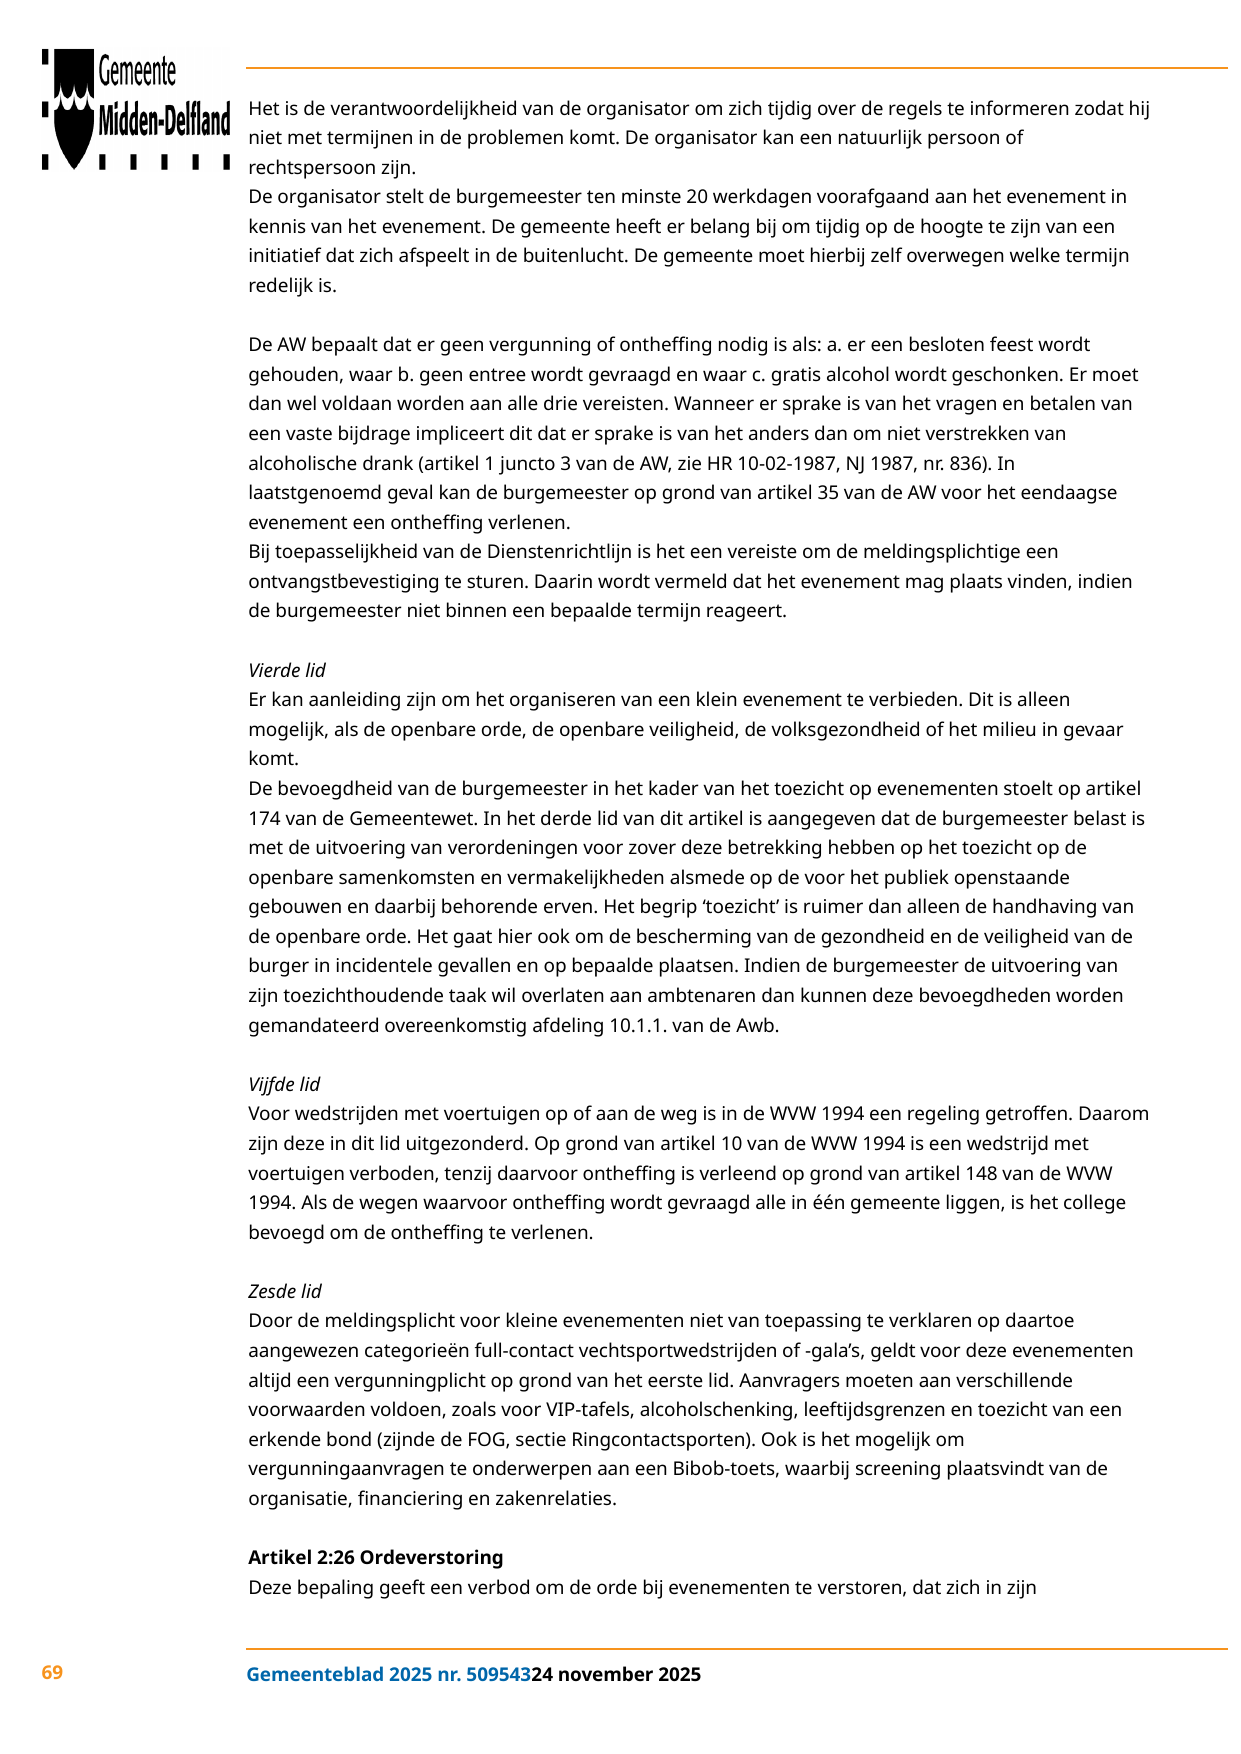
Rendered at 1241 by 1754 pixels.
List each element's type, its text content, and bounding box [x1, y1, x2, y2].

text Vierde lid [248, 657, 1152, 683]
picture [41, 47, 231, 172]
text Zesde lid [248, 1278, 1152, 1304]
text Vijfde lid [248, 1071, 1152, 1097]
text De organisator stelt de burgemeester ten minste 20 werkdagen voorafgaand aan het evenement in kennis van het evenement. De gemeente heeft er belang bij om tijdig op de hoogte te zijn van een initiatief dat zich afspeelt in de buitenlucht. De gemeente moet hierbij zelf overwegen welke termijn redelijk is. [248, 183, 1152, 298]
text Het is de verantwoordelijkheid van de organisator om zich tijdig over de regels te informeren zodat hij niet met termijnen in de problemen komt. De organisator kan een natuurlijk persoon of rechtspersoon zijn. [248, 95, 1152, 180]
text Artikel 2:26 Ordeverstoring [248, 1544, 1152, 1570]
text De AW bepaalt dat er geen vergunning of ontheffing nodig is als: a. er een besloten feest wordt gehouden, waar b. geen entree wordt gevraagd en waar c. gratis alcohol wordt geschonken. Er moet dan wel voldaan worden aan alle drie vereisten. Wanneer er sprake is van het vragen en betalen van een vaste bijdrage impliceert dit dat er sprake is van het anders dan om niet verstrekken van alcoholische drank (artikel 1 juncto 3 van de AW, zie HR 10-02-1987, NJ 1987, nr. 836). In laatstgenoemd geval kan de burgemeester op grond van artikel 35 van de AW voor het eendaagse evenement een ontheffing verlenen. [248, 331, 1152, 535]
text Deze bepaling geeft een verbod om de orde bij evenementen te verstoren, dat zich in zijn [248, 1574, 1152, 1600]
text Door de meldingsplicht voor kleine evenementen niet van toepassing te verklaren op daartoe aangewezen categorieën full-contact vechtsportwedstrijden of -gala’s, geldt voor deze evenementen altijd een vergunningplicht op grond van het eerste lid. Aanvragers moeten aan verschillende voorwaarden voldoen, zoals voor VIP-tafels, alcoholschenking, leeftijdsgrenzen en toezicht van een erkende bond (zijnde de FOG, sectie Ringcontactsporten). Ook is het mogelijk om vergunningaanvragen te onderwerpen aan een Bibob-toets, waarbij screening plaatsvindt van de organisatie, financiering en zakenrelaties. [248, 1308, 1152, 1511]
text Bij toepasselijkheid van de Dienstenrichtlijn is het een vereiste om de meldingsplichtige een ontvangstbevestiging te sturen. Daarin wordt vermeld dat het evenement mag plaats vinden, indien de burgemeester niet binnen een bepaalde termijn reageert. [248, 538, 1152, 623]
text Er kan aanleiding zijn om het organiseren van een klein evenement te verbieden. Dit is alleen mogelijk, als de openbare orde, de openbare veiligheid, de volksgezondheid of het milieu in gevaar komt. [248, 686, 1152, 771]
text De bevoegdheid van de burgemeester in het kader van het toezicht op evenementen stoelt op artikel 174 van de Gemeentewet. In het derde lid van dit artikel is aangegeven dat de burgemeester belast is met de uitvoering van verordeningen voor zover deze betrekking hebben op het toezicht op de openbare samenkomsten en vermakelijkheden alsmede op de voor het publiek openstaande gebouwen en daarbij behorende erven. Het begrip ‘toezicht’ is ruimer dan alleen de handhaving van de openbare orde. Het gaat hier ook om de bescherming van de gezondheid en de veiligheid van de burger in incidentele gevallen en op bepaalde plaatsen. Indien de burgemeester de uitvoering van zijn toezichthoudende taak wil overlaten aan ambtenaren dan kunnen deze bevoegdheden worden gemandateerd overeenkomstig afdeling 10.1.1. van de Awb. [248, 775, 1152, 1038]
text Voor wedstrijden met voertuigen op of aan de weg is in de WVW 1994 een regeling getroffen. Daarom zijn deze in dit lid uitgezonderd. Op grond van artikel 10 van de WVW 1994 is een wedstrijd met voertuigen verboden, tenzij daarvoor ontheffing is verleend op grond van artikel 148 van de WVW 1994. Als de wegen waarvoor ontheffing wordt gevraagd alle in één gemeente liggen, is het college bevoegd om de ontheffing te verlenen. [248, 1101, 1152, 1245]
